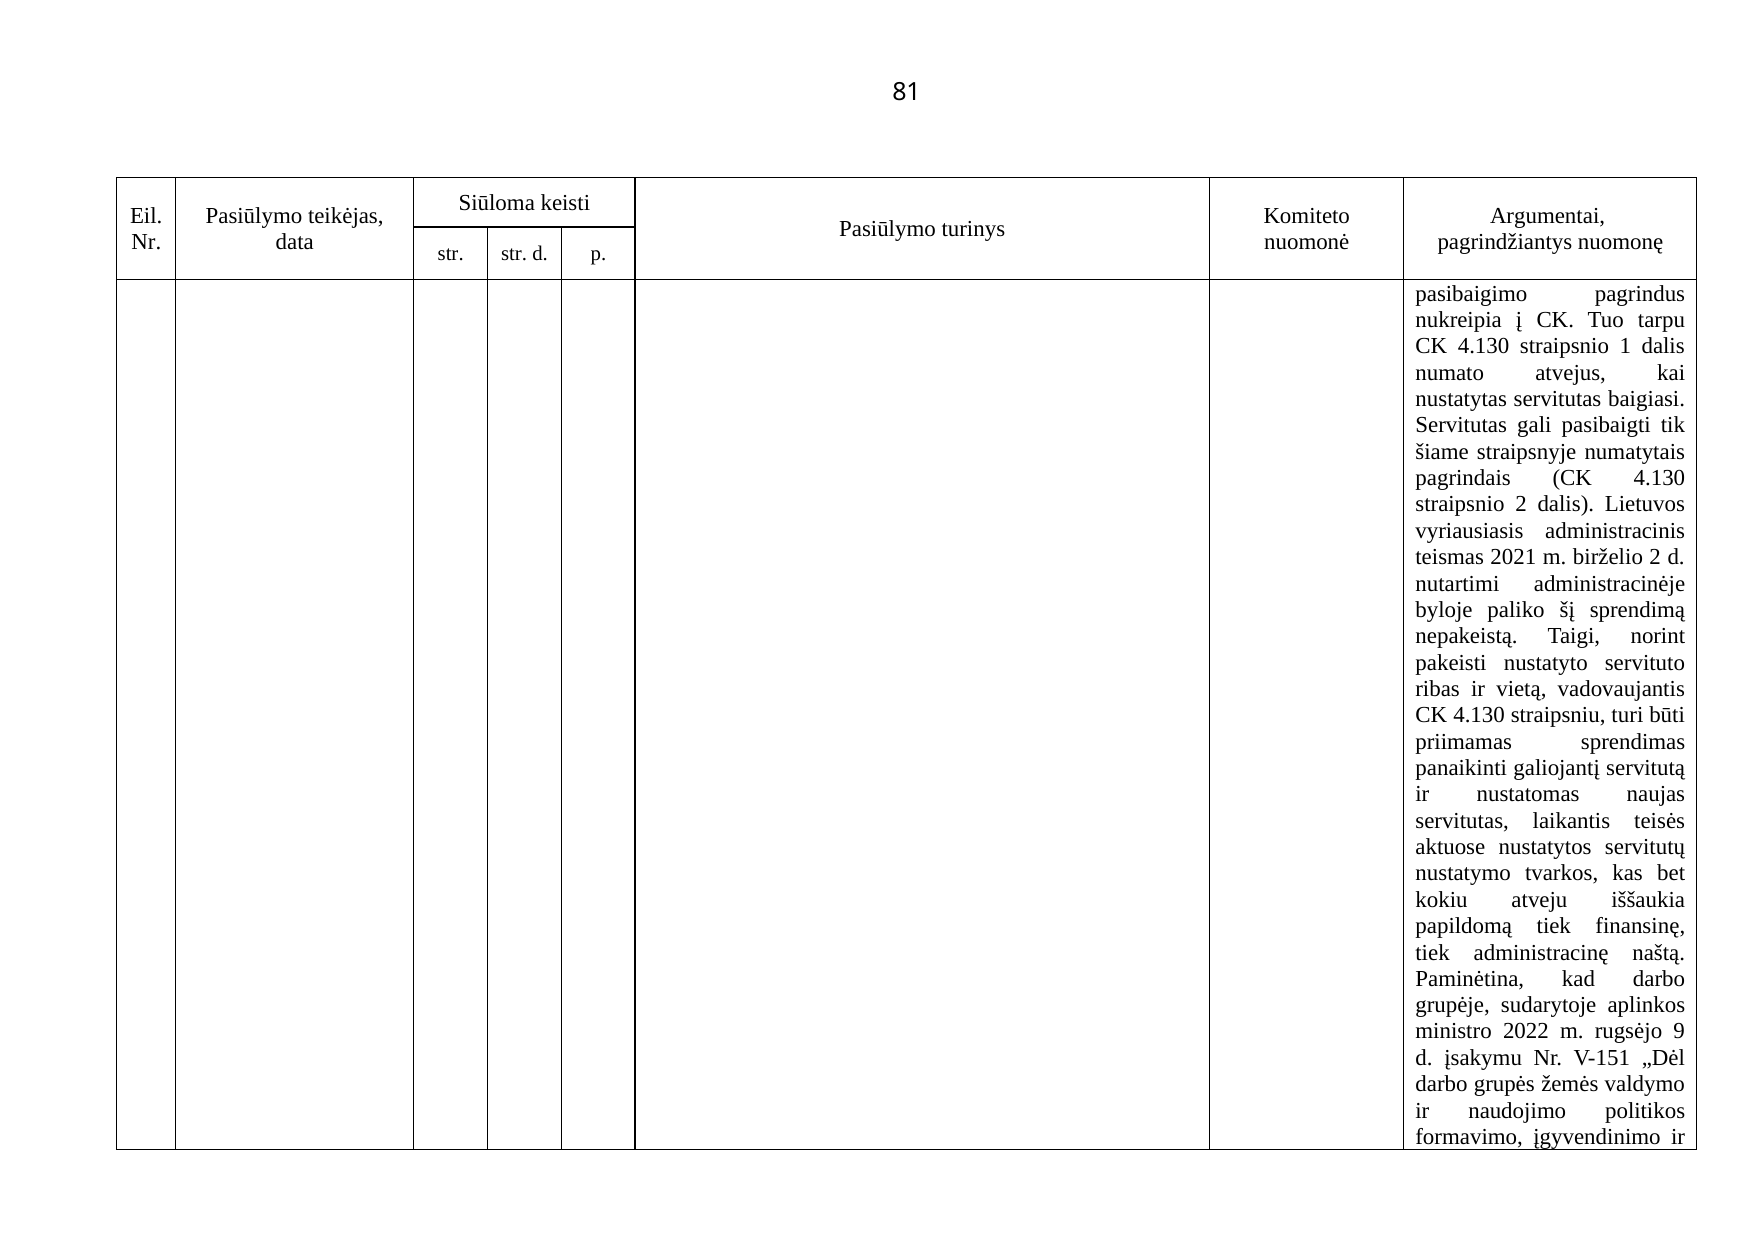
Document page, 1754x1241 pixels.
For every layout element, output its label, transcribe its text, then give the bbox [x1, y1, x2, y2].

table_cell [117, 280, 175, 1149]
table_header Argumentai, pagrindžiantys nuomonę [1404, 178, 1696, 279]
table_header Komiteto nuomonė [1210, 178, 1403, 279]
table_cell [414, 280, 487, 1149]
table_cell [636, 280, 1209, 1149]
table_header Siūloma keisti [414, 178, 634, 226]
table_cell str. [414, 228, 487, 279]
table_cell [176, 280, 413, 1149]
table_cell [1210, 280, 1403, 1149]
table_header Pasiūlymo turinys [636, 178, 1209, 279]
table_cell p. [562, 228, 634, 279]
table_cell [488, 280, 561, 1149]
table_cell [562, 280, 634, 1149]
table_cell str. d. [488, 228, 561, 279]
table_header Pasiūlymo teikėjas, data [176, 178, 413, 279]
table_cell pasibaigimo pagrindus nukreipia į CK. Tuo tarpu CK 4.130 straipsnio 1 dalis numato atvejus, kai nustatytas servitutas baigiasi. Servitutas gali pasibaigti tik šiame straipsnyje numatytais pagrindais (CK 4.130 straipsnio 2 dalis). Lietuvos vyriausiasis administracinis teismas 2021 m. birželio 2 d. nutartimi administracinėje byloje paliko šį sprendimą nepakeistą. Taigi, norint pakeisti nustatyto servituto ribas ir vietą, vadovaujantis CK 4.130 straipsniu, turi būti priimamas sprendimas panaikinti galiojantį servitutą ir nustatomas naujas servitutas, laikantis teisės aktuose nustatytos servitutų nustatymo tvarkos, kas bet kokiu atveju iššaukia papildomą tiek finansinę, tiek administracinę naštą. Paminėtina, kad darbo grupėje, sudarytoje aplinkos ministro 2022 m. rugsėjo 9 d. įsakymu Nr. V-151 „Dėl darbo grupės žemės valdymo ir naudojimo politikos formavimo, įgyvendinimo ir [1404, 280, 1696, 1149]
table_header Eil. Nr. [117, 178, 175, 279]
